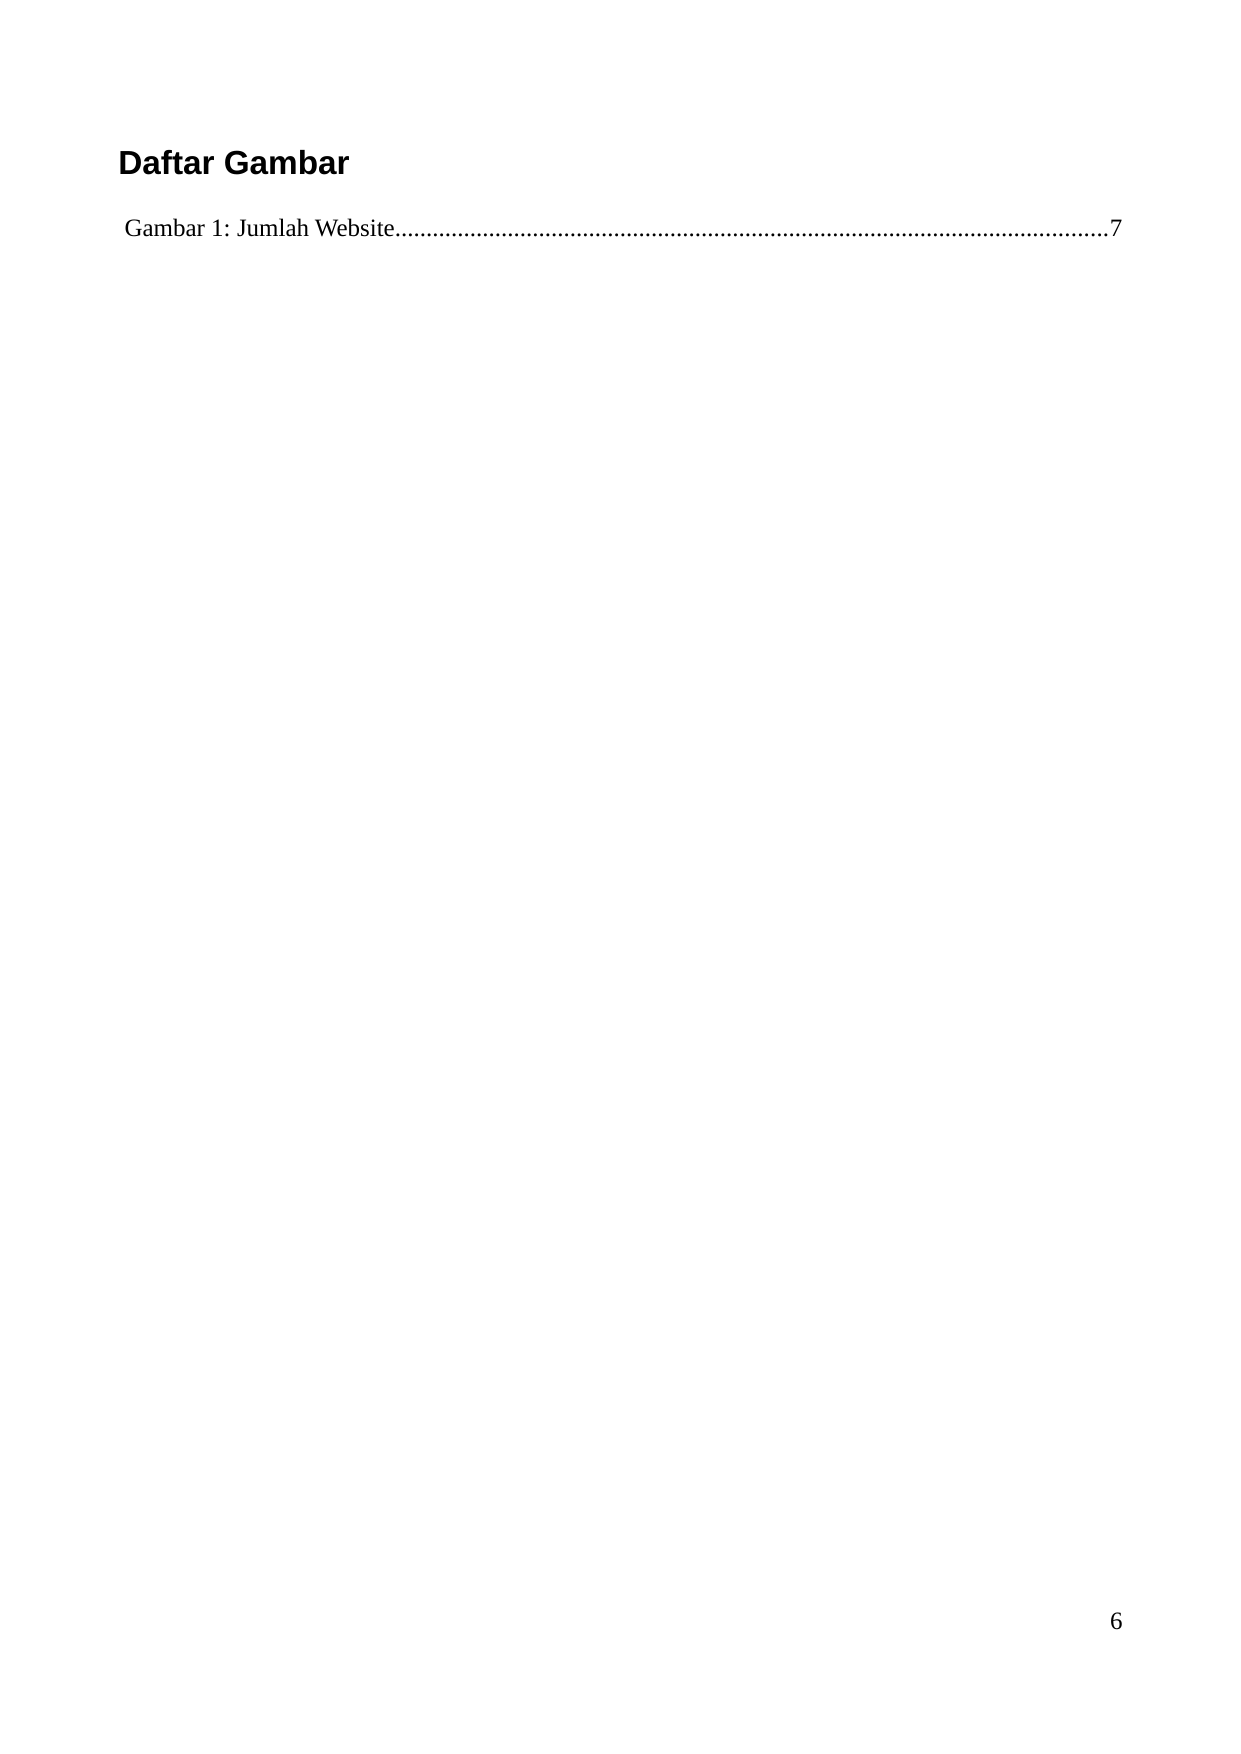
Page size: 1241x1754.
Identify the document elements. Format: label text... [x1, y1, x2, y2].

text Gambar 1: Jumlah Website 7 [118, 213, 1122, 242]
subtitle Daftar Gambar [118, 143, 1122, 182]
